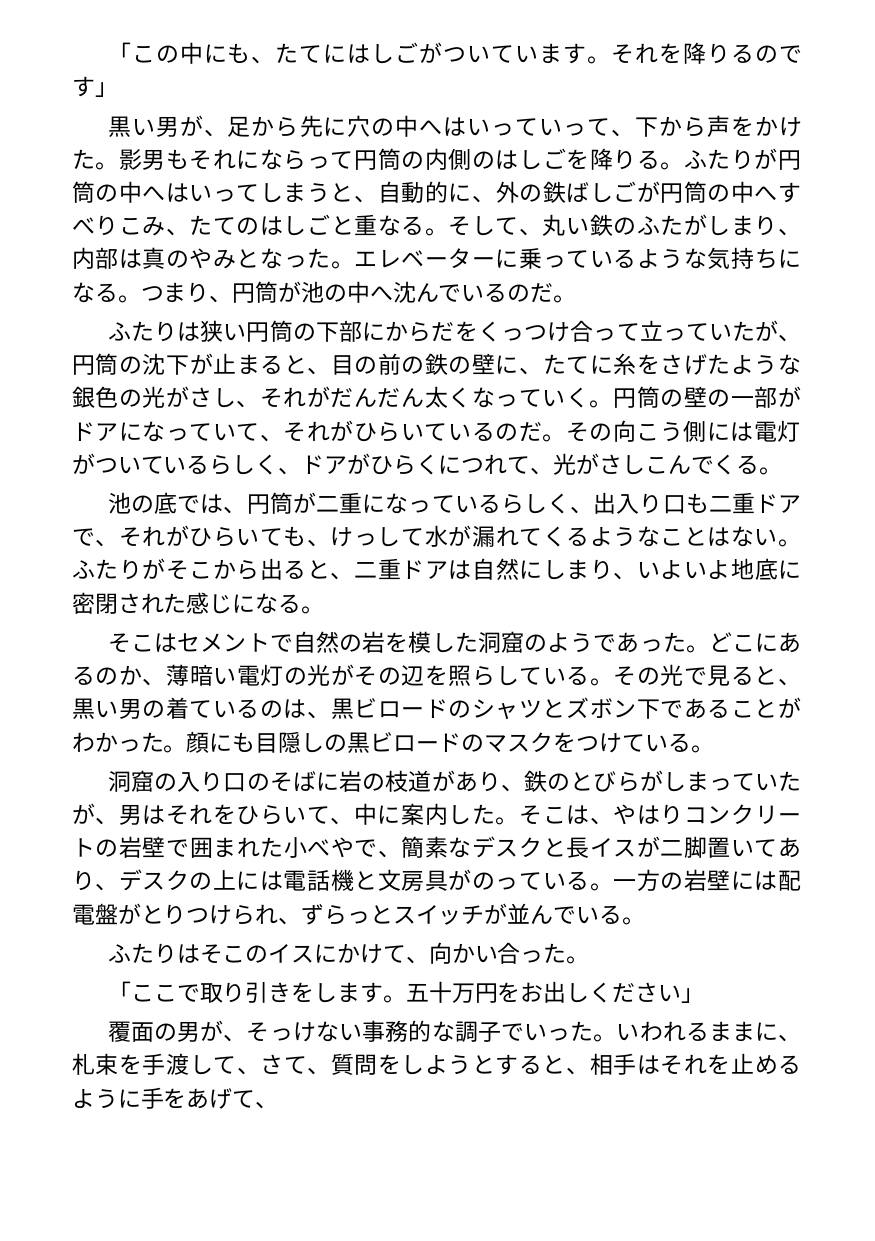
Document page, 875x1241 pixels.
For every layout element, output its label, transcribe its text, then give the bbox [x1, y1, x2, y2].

text 洞窟の入り口のそばに岩の枝道があり、鉄のとびらがしまっていたが、男はそれをひらいて、中に案内した。そこは、やはりコンクリートの岩壁で囲まれた小べやで、簡素なデスクと長イスが二脚置いてあり、デスクの上には電話機と文房具がのっている。一方の岩壁には配電盤がとりつけられ、ずらっとスイッチが並んでいる。 [72, 763, 802, 930]
text ふたりはそこのイスにかけて、向かい合った。 [72, 936, 802, 969]
text 「この中にも、たてにはしごがついています。それを降りるのです」 [72, 36, 802, 102]
text そこはセメントで自然の岩を模した洞窟のようであった。どこにあるのか、薄暗い電灯の光がその辺を照らしている。その光で見ると、黒い男の着ているのは、黒ビロードのシャツとズボン下であることがわかった。顔にも目隠しの黒ビロードのマスクをつけている。 [72, 625, 802, 758]
text 「ここで取り引きをします。五十万円をお出しください」 [72, 975, 802, 1008]
text 池の底では、円筒が二重になっているらしく、出入り口も二重ドアで、それがひらいても、けっして水が漏れてくるようなことはない。ふたりがそこから出ると、二重ドアは自然にしまり、いよいよ地底に密閉された感じになる。 [72, 486, 802, 619]
text ふたりは狭い円筒の下部にからだをくっつけ合って立っていたが、円筒の沈下が止まると、目の前の鉄の壁に、たてに糸をさげたような銀色の光がさし、それがだんだん太くなっていく。円筒の壁の一部がドアになっていて、それがひらいているのだ。その向こう側には電灯がついているらしく、ドアがひらくにつれて、光がさしこんでくる。 [72, 314, 802, 480]
text 黒い男が、足から先に穴の中へはいっていって、下から声をかけた。影男もそれにならって円筒の内側のはしごを降りる。ふたりが円筒の中へはいってしまうと、自動的に、外の鉄ばしごが円筒の中へすべりこみ、たてのはしごと重なる。そして、丸い鉄のふたがしまり、内部は真のやみとなった。エレベーターに乗っているような気持ちになる。つまり、円筒が池の中へ沈んでいるのだ。 [72, 108, 802, 308]
text 覆面の男が、そっけない事務的な調子でいった。いわれるままに、札束を手渡して、さて、質問をしようとすると、相手はそれを止めるように手をあげて、 [72, 1014, 802, 1114]
